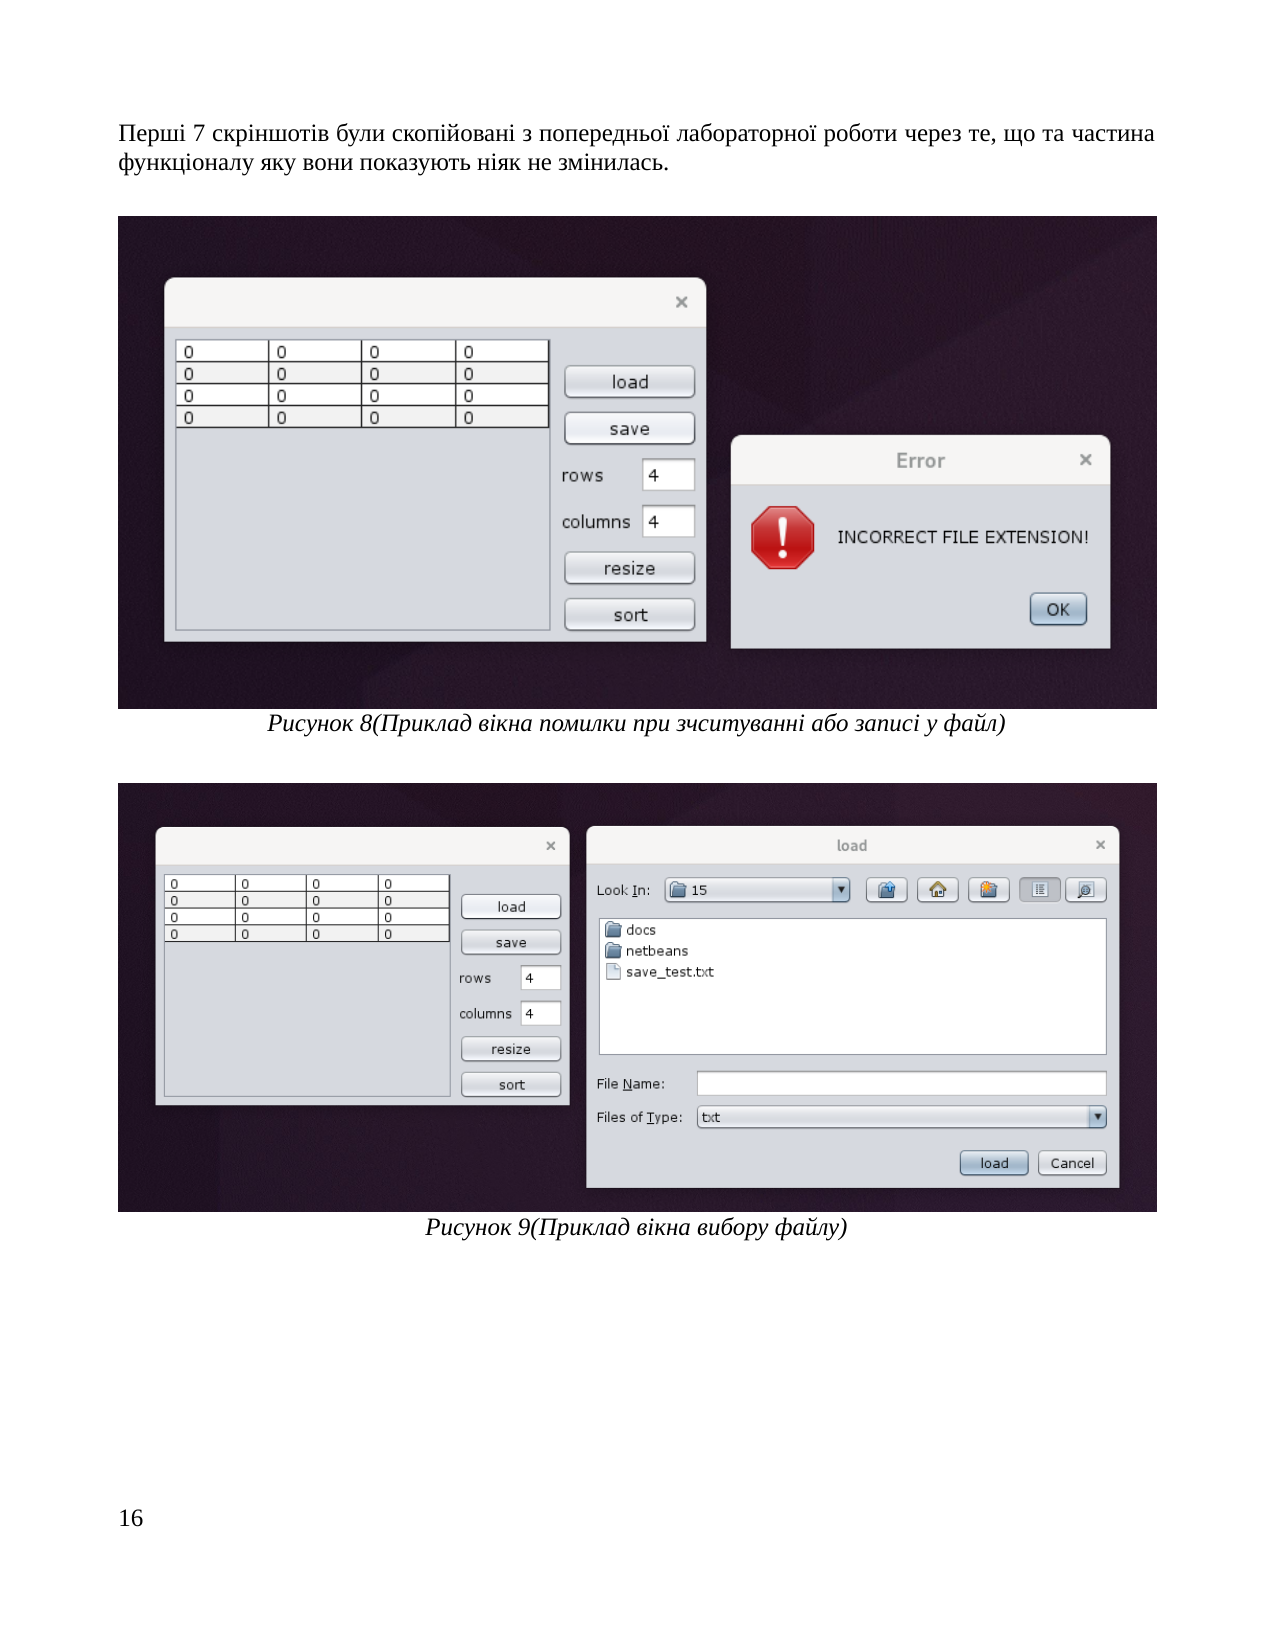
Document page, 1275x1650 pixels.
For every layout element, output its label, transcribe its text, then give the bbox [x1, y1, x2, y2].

text Рисунок 8(Приклад вікна помилки при зчситуванні або записі у файл) [118, 709, 1157, 737]
picture [118, 216, 1157, 709]
text Перші 7 скріншотів були скопійовані з попередньої лабораторної роботи через те, що та частина функціоналу яку вони показують ніяк не змінилась. [118, 118, 1157, 176]
text Рисунок 9(Приклад вікна вибору файлу) [118, 1212, 1157, 1240]
picture [118, 783, 1157, 1212]
